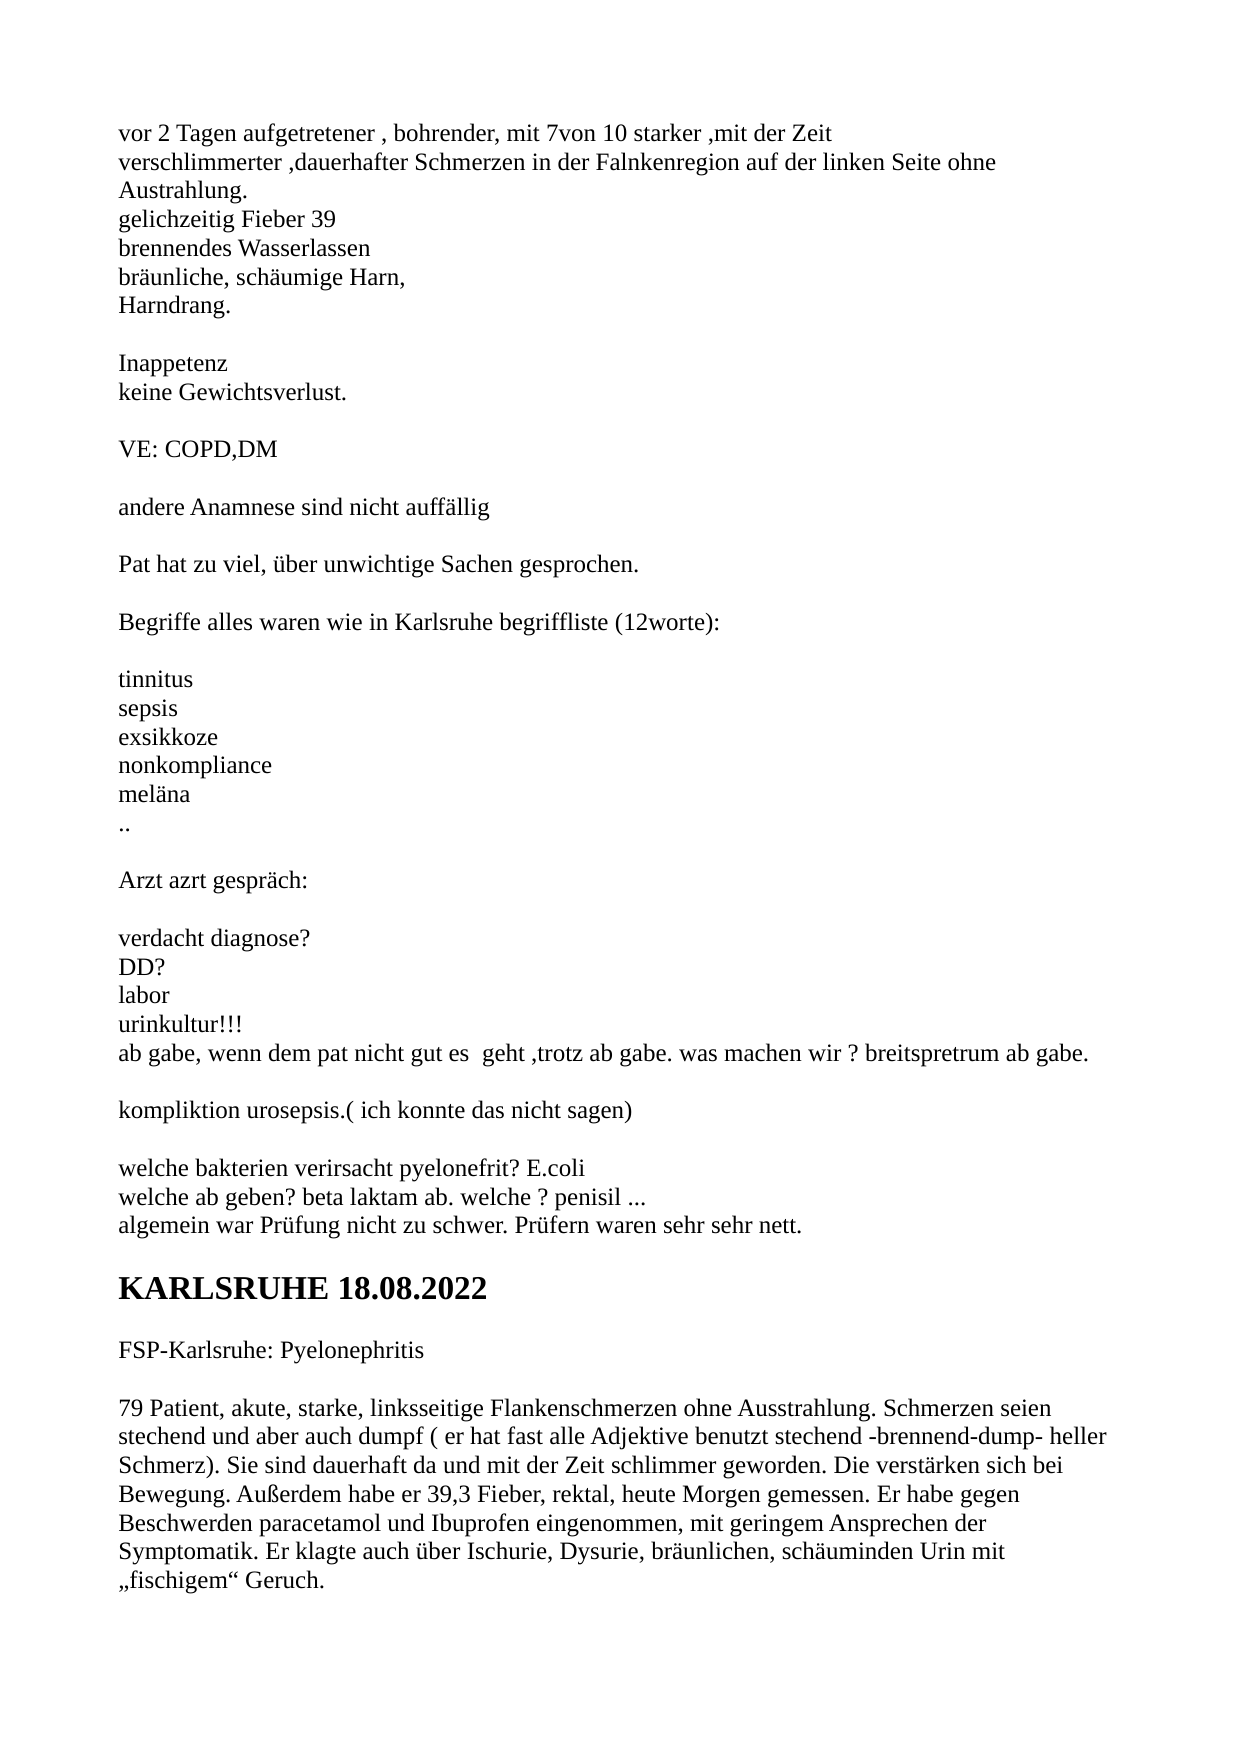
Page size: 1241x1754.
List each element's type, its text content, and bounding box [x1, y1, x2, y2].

text .. [118, 808, 1122, 837]
text Harndrang. [118, 291, 1122, 319]
text keine Gewichtsverlust. [118, 377, 1122, 406]
text brennendes Wasserlassen [118, 233, 1122, 262]
text KARLSRUHE 18.08.2022 [118, 1268, 1122, 1306]
text kompliktion urosepsis.( ich konnte das nicht sagen) [118, 1096, 1122, 1124]
text ab gabe, wenn dem pat nicht gut es geht ,trotz ab gabe. was machen wir ? breitspretrum ab gabe. [118, 1038, 1122, 1067]
text labor [118, 981, 1122, 1009]
text vor 2 Tagen aufgetretener , bohrender, mit 7von 10 starker ,mit der Zeit verschlimmerter ,dauerhafter Schmerzen in der Falnkenregion auf der linken Seite ohne Austrahlung. [118, 118, 1122, 204]
text DD? [118, 952, 1122, 981]
text nonkompliance [118, 751, 1122, 779]
text Begriffe alles waren wie in Karlsruhe begriffliste (12worte): [118, 607, 1122, 636]
text andere Anamnese sind nicht auffällig [118, 492, 1122, 521]
text algemein war Prüfung nicht zu schwer. Prüfern waren sehr sehr nett. [118, 1211, 1122, 1239]
text FSP-Karlsruhe: Pyelonephritis [118, 1335, 1122, 1364]
text tinnitus [118, 664, 1122, 693]
text urinkultur!!! [118, 1009, 1122, 1038]
text welche bakterien verirsacht pyelonefrit? E.coli [118, 1153, 1122, 1182]
text Arzt azrt gespräch: [118, 866, 1122, 894]
text meläna [118, 779, 1122, 808]
text bräunliche, schäumige Harn, [118, 262, 1122, 291]
text VE: COPD,DM [118, 434, 1122, 463]
text welche ab geben? beta laktam ab. welche ? penisil ... [118, 1182, 1122, 1211]
text Pat hat zu viel, über unwichtige Sachen gesprochen. [118, 549, 1122, 578]
text gelichzeitig Fieber 39 [118, 204, 1122, 233]
text sepsis [118, 693, 1122, 722]
text 79 Patient, akute, starke, linksseitige Flankenschmerzen ohne Ausstrahlung. Schmerzen seien stechend und aber auch dumpf ( er hat fast alle Adjektive benutzt stechend -brennend-dump- heller Schmerz). Sie sind dauerhaft da und mit der Zeit schlimmer geworden. Die verstärken sich bei Bewegung. Außerdem habe er 39,3 Fieber, rektal, heute Morgen gemessen. Er habe gegen Beschwerden paracetamol und Ibuprofen eingenommen, mit geringem Ansprechen der Symptomatik. Er klagte auch über Ischurie, Dysurie, bräunlichen, schäuminden Urin mit „fischigem“ Geruch. [118, 1393, 1122, 1594]
text Inappetenz [118, 348, 1122, 377]
text verdacht diagnose? [118, 923, 1122, 952]
text exsikkoze [118, 722, 1122, 751]
